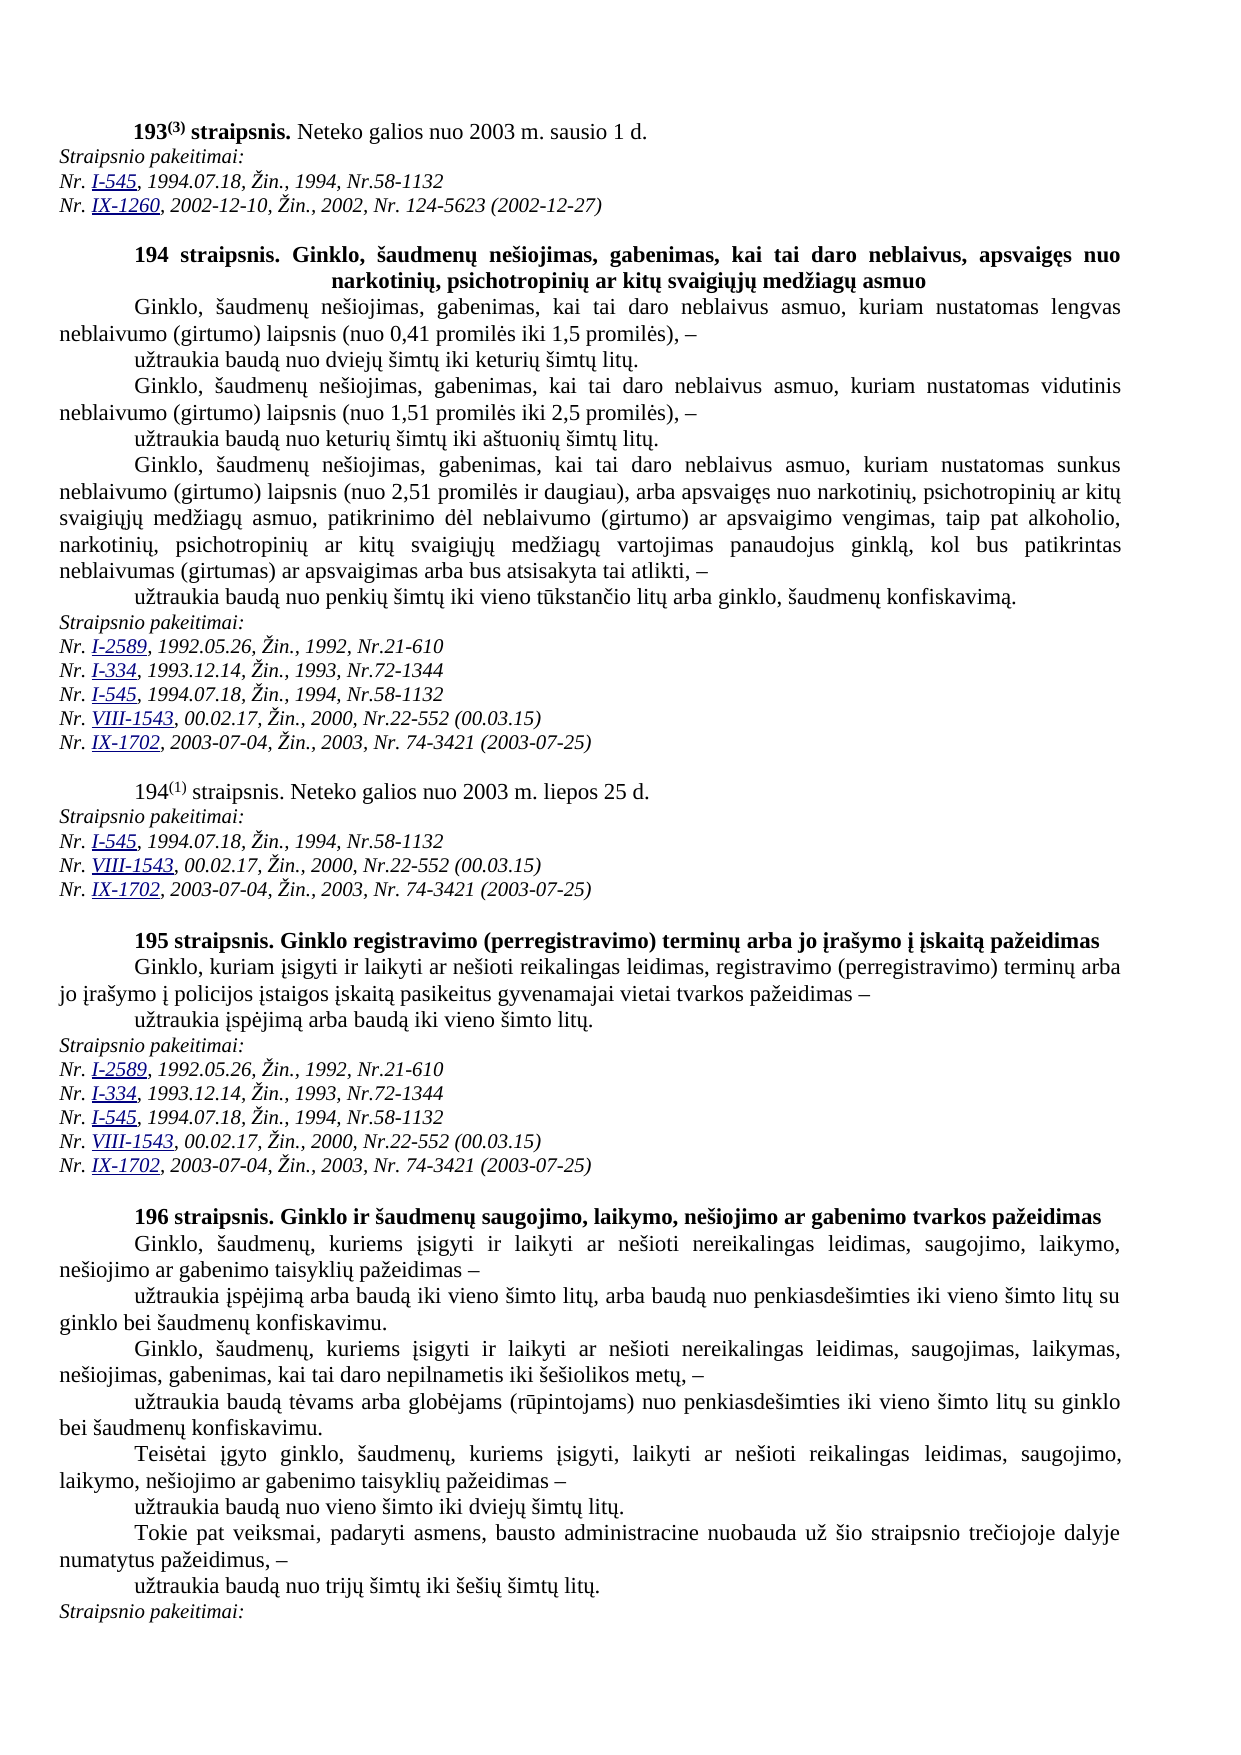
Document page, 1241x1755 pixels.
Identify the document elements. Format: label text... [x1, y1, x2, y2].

text užtraukia baudą tėvams arba globėjams (rūpintojams) nuo penkiasdešimties iki vieno šimto litų su ginklo bei šaudmenų konfiskavimu. [59, 1388, 1122, 1440]
text Ginklo, šaudmenų, kuriems įsigyti ir laikyti ar nešioti nereikalingas leidimas, saugojimas, laikymas, nešiojimas, gabenimas, kai tai daro nepilnametis iki šešiolikos metų, – [59, 1335, 1122, 1388]
text Nr. I-545, 1994.07.18, Žin., 1994, Nr.58-1132 [59, 682, 1122, 706]
text užtraukia baudą nuo dviejų šimtų iki keturių šimtų litų. [59, 346, 1122, 372]
text Nr. I-2589, 1992.05.26, Žin., 1992, Nr.21-610 [59, 1057, 1122, 1081]
text Nr. VIII-1543, 00.02.17, Žin., 2000, Nr.22-552 (00.03.15) [59, 853, 1122, 877]
text užtraukia įspėjimą arba baudą iki vieno šimto litų. [59, 1006, 1122, 1032]
text Teisėtai įgyto ginklo, šaudmenų, kuriems įsigyti, laikyti ar nešioti reikalingas leidimas, saugojimo, laikymo, nešiojimo ar gabenimo taisyklių pažeidimas – [59, 1440, 1122, 1493]
text Nr. IX-1702, 2003-07-04, Žin., 2003, Nr. 74-3421 (2003-07-25) [59, 730, 1122, 754]
text Nr. I-545, 1994.07.18, Žin., 1994, Nr.58-1132 [59, 168, 1122, 193]
text Tokie pat veiksmai, padaryti asmens, bausto administracine nuobauda už šio straipsnio trečiojoje dalyje numatytus pažeidimus, – [59, 1519, 1122, 1572]
text 195 straipsnis. Ginklo registravimo (perregistravimo) terminų arba jo įrašymo į įskaitą pažeidimas [134, 927, 1122, 953]
text Straipsnio pakeitimai: [59, 1032, 1122, 1057]
text Straipsnio pakeitimai: [59, 144, 1122, 168]
text Nr. I-545, 1994.07.18, Žin., 1994, Nr.58-1132 [59, 1105, 1122, 1129]
text Ginklo, šaudmenų nešiojimas, gabenimas, kai tai daro neblaivus asmuo, kuriam nustatomas sunkus neblaivumo (girtumo) laipsnis (nuo 2,51 promilės ir daugiau), arba apsvaigęs nuo narkotinių, psichotropinių ar kitų svaigiųjų medžiagų asmuo, patikrinimo dėl neblaivumo (girtumo) ar apsvaigimo vengimas, taip pat alkoholio, narkotinių, psichotropinių ar kitų svaigiųjų medžiagų vartojimas panaudojus ginklą, kol bus patikrintas neblaivumas (girtumas) ar apsvaigimas arba bus atsisakyta tai atlikti, – [59, 452, 1122, 583]
text Nr. I-334, 1993.12.14, Žin., 1993, Nr.72-1344 [59, 658, 1122, 682]
text Nr. VIII-1543, 00.02.17, Žin., 2000, Nr.22-552 (00.03.15) [59, 706, 1122, 730]
text Straipsnio pakeitimai: [59, 804, 1122, 828]
text Nr. IX-1260, 2002-12-10, Žin., 2002, Nr. 124-5623 (2002-12-27) [59, 193, 1122, 217]
text Ginklo, kuriam įsigyti ir laikyti ar nešioti reikalingas leidimas, registravimo (perregistravimo) terminų arba jo įrašymo į policijos įstaigos įskaitą pasikeitus gyvenamajai vietai tvarkos pažeidimas – [59, 953, 1122, 1006]
text 193(3) straipsnis. Neteko galios nuo 2003 m. sausio 1 d. [59, 118, 1122, 144]
text Straipsnio pakeitimai: [59, 610, 1122, 634]
text Nr. I-545, 1994.07.18, Žin., 1994, Nr.58-1132 [59, 828, 1122, 853]
text 194(1) straipsnis. Neteko galios nuo 2003 m. liepos 25 d. [59, 778, 1122, 804]
text užtraukia baudą nuo penkių šimtų iki vieno tūkstančio litų arba ginklo, šaudmenų konfiskavimą. [59, 583, 1122, 610]
text užtraukia įspėjimą arba baudą iki vieno šimto litų, arba baudą nuo penkiasdešimties iki vieno šimto litų su ginklo bei šaudmenų konfiskavimu. [59, 1282, 1122, 1335]
text 196 straipsnis. Ginklo ir šaudmenų saugojimo, laikymo, nešiojimo ar gabenimo tvarkos pažeidimas [134, 1203, 1122, 1229]
text Ginklo, šaudmenų nešiojimas, gabenimas, kai tai daro neblaivus asmuo, kuriam nustatomas vidutinis neblaivumo (girtumo) laipsnis (nuo 1,51 promilės iki 2,5 promilės), – [59, 372, 1122, 425]
text Straipsnio pakeitimai: [59, 1598, 1122, 1623]
text Nr. I-2589, 1992.05.26, Žin., 1992, Nr.21-610 [59, 634, 1122, 658]
text Ginklo, šaudmenų, kuriems įsigyti ir laikyti ar nešioti nereikalingas leidimas, saugojimo, laikymo, nešiojimo ar gabenimo taisyklių pažeidimas – [59, 1229, 1122, 1282]
text 194 straipsnis. Ginklo, šaudmenų nešiojimas, gabenimas, kai tai daro neblaivus, apsvaigęs nuo narkotinių, psichotropinių ar kitų svaigiųjų medžiagų asmuo [134, 241, 1122, 293]
text Nr. IX-1702, 2003-07-04, Žin., 2003, Nr. 74-3421 (2003-07-25) [59, 877, 1122, 901]
text užtraukia baudą nuo keturių šimtų iki aštuonių šimtų litų. [59, 425, 1122, 452]
text Nr. I-334, 1993.12.14, Žin., 1993, Nr.72-1344 [59, 1081, 1122, 1105]
text Nr. VIII-1543, 00.02.17, Žin., 2000, Nr.22-552 (00.03.15) [59, 1129, 1122, 1153]
text Ginklo, šaudmenų nešiojimas, gabenimas, kai tai daro neblaivus asmuo, kuriam nustatomas lengvas neblaivumo (girtumo) laipsnis (nuo 0,41 promilės iki 1,5 promilės), – [59, 293, 1122, 346]
text užtraukia baudą nuo trijų šimtų iki šešių šimtų litų. [59, 1572, 1122, 1598]
text Nr. IX-1702, 2003-07-04, Žin., 2003, Nr. 74-3421 (2003-07-25) [59, 1153, 1122, 1177]
text užtraukia baudą nuo vieno šimto iki dviejų šimtų litų. [59, 1493, 1122, 1519]
